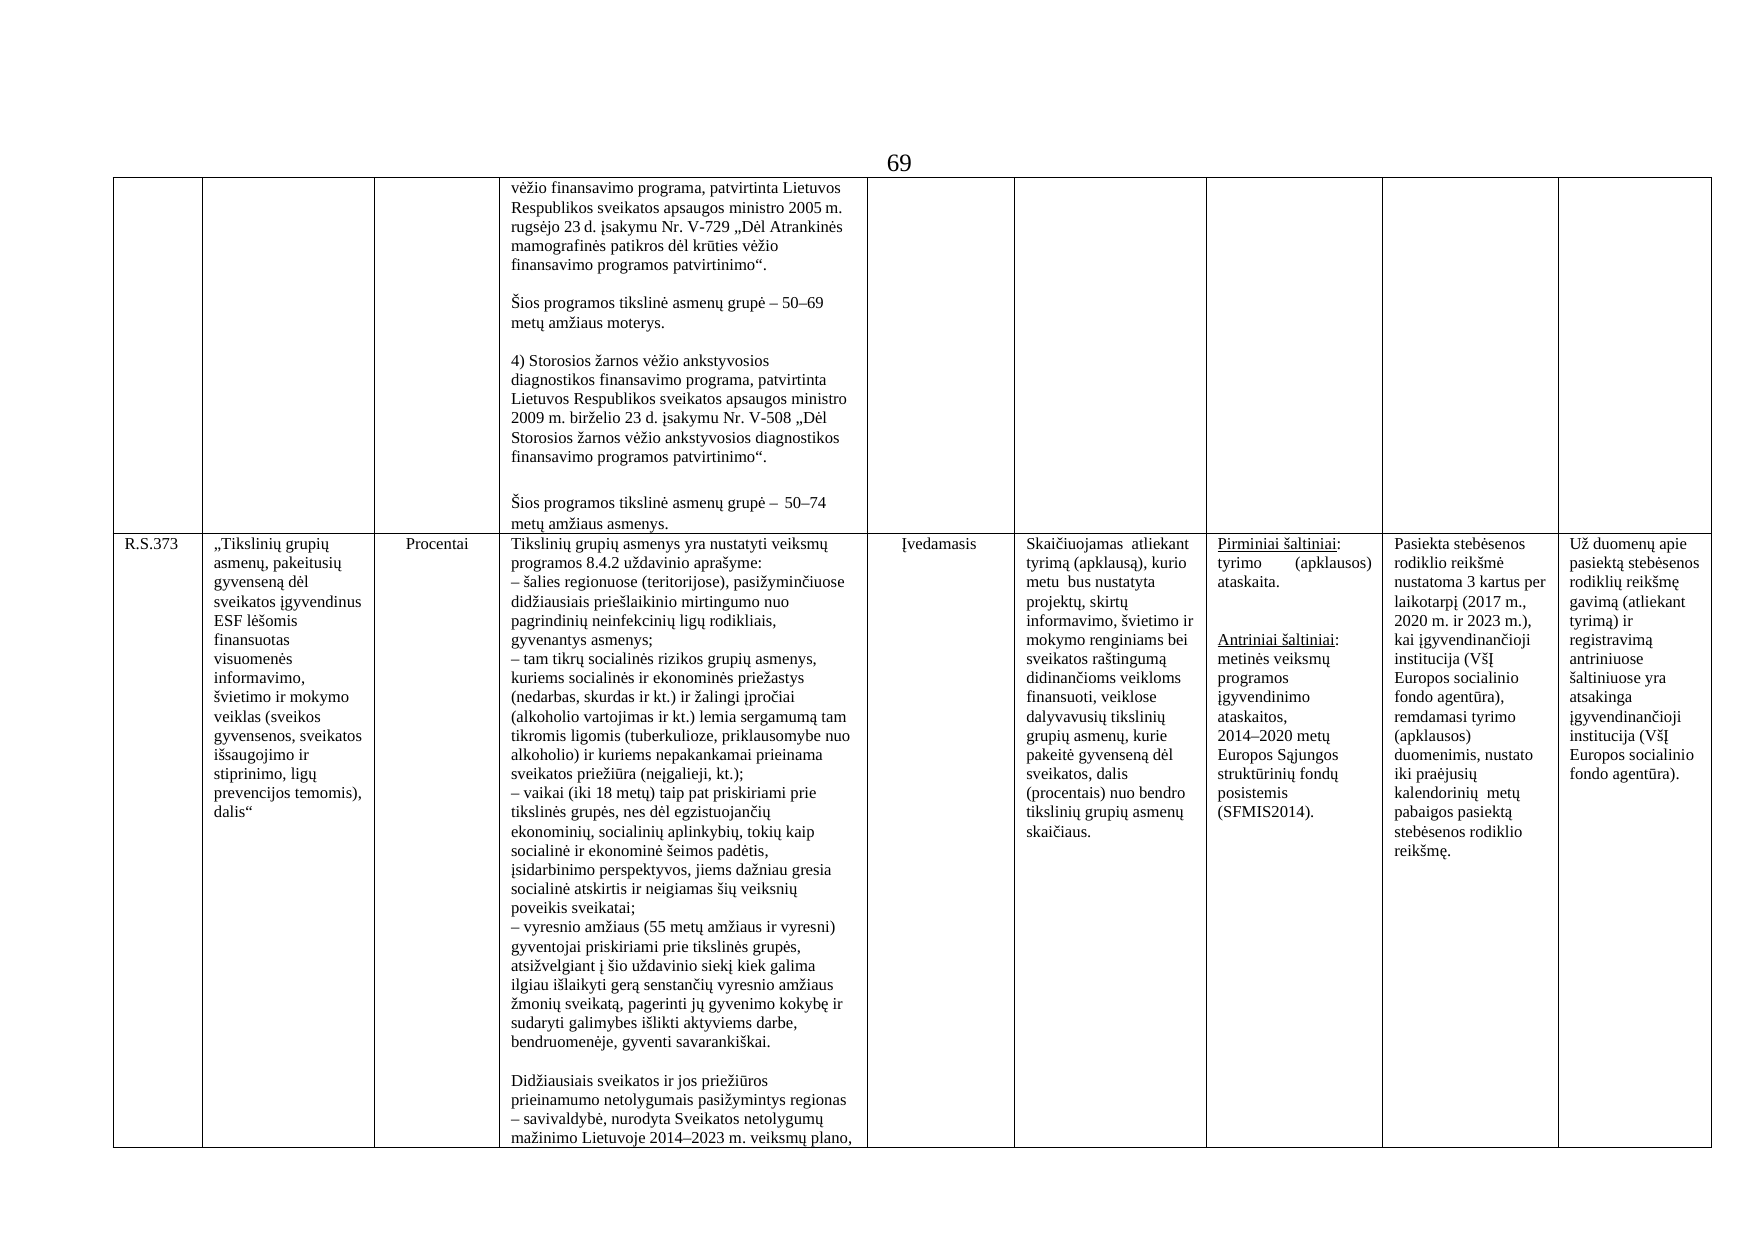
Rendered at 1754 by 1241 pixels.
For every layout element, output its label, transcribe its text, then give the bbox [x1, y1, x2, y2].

table_cell R.S.373 [114, 534, 202, 1147]
table_cell Pirminiai šaltiniai: tyrimo (apklausos) ataskaita. Antriniai šaltiniai: metinės veiksmų programos įgyvendinimo ataskaitos, 2014–2020 metų Europos Sąjungos struktūrinių fondų posistemis (SFMIS2014). [1207, 534, 1382, 1147]
table_cell Skaičiuojamas atliekant tyrimą (apklausą), kurio metu bus nustatyta projektų, skirtų informavimo, švietimo ir mokymo renginiams bei sveikatos raštingumą didinančioms veikloms finansuoti, veiklose dalyvavusių tikslinių grupių asmenų, kurie pakeitė gyvenseną dėl sveikatos, dalis (procentais) nuo bendro tikslinių grupių asmenų skaičiaus. [1015, 534, 1206, 1147]
table_cell [868, 178, 1014, 533]
table_cell [1383, 178, 1558, 533]
table_cell Pasiekta stebėsenos rodiklio reikšmė nustatoma 3 kartus per laikotarpį (2017 m., 2020 m. ir 2023 m.), kai įgyvendinančioji institucija (VšĮ Europos socialinio fondo agentūra), remdamasi tyrimo (apklausos) duomenimis, nustato iki praėjusių kalendorinių metų pabaigos pasiektą stebėsenos rodiklio reikšmę. [1383, 534, 1558, 1147]
table_cell [114, 178, 202, 533]
table_cell Procentai [375, 534, 499, 1147]
table_cell [375, 178, 499, 533]
table_cell Įvedamasis [868, 534, 1014, 1147]
table_cell „Tikslinių grupių asmenų, pakeitusių gyvenseną dėl sveikatos įgyvendinus ESF lėšomis finansuotas visuomenės informavimo, švietimo ir mokymo veiklas (sveikos gyvensenos, sveikatos išsaugojimo ir stiprinimo, ligų prevencijos temomis), dalis“ [203, 534, 374, 1147]
table_cell [203, 178, 374, 533]
table_cell [1207, 178, 1382, 533]
table_cell Tikslinių grupių asmenys yra nustatyti veiksmų programos 8.4.2 uždavinio aprašyme: – šalies regionuose (teritorijose), pasižyminčiuose didžiausiais priešlaikinio mirtingumo nuo pagrindinių neinfekcinių ligų rodikliais, gyvenantys asmenys; – tam tikrų socialinės rizikos grupių asmenys, kuriems socialinės ir ekonominės priežastys (nedarbas, skurdas ir kt.) ir žalingi įpročiai (alkoholio vartojimas ir kt.) lemia sergamumą tam tikromis ligomis (tuberkulioze, priklausomybe nuo alkoholio) ir kuriems nepakankamai prieinama sveikatos priežiūra (neįgalieji, kt.); – vaikai (iki 18 metų) taip pat priskiriami prie tikslinės grupės, nes dėl egzistuojančių ekonominių, socialinių aplinkybių, tokių kaip socialinė ir ekonominė šeimos padėtis, įsidarbinimo perspektyvos, jiems dažniau gresia socialinė atskirtis ir neigiamas šių veiksnių poveikis sveikatai; – vyresnio amžiaus (55 metų amžiaus ir vyresni) gyventojai priskiriami prie tikslinės grupės, atsižvelgiant į šio uždavinio siekį kiek galima ilgiau išlaikyti gerą senstančių vyresnio amžiaus žmonių sveikatą, pagerinti jų gyvenimo kokybę ir sudaryti galimybes išlikti aktyviems darbe, bendruomenėje, gyventi savarankiškai. Didžiausiais sveikatos ir jos priežiūros prieinamumo netolygumais pasižymintys regionas – savivaldybė, nurodyta Sveikatos netolygumų mažinimo Lietuvoje 2014–2023 m. veiksmų plano, [500, 534, 867, 1147]
table_cell [1559, 178, 1711, 533]
table_cell Už duomenų apie pasiektą stebėsenos rodiklių reikšmę gavimą (atliekant tyrimą) ir registravimą antriniuose šaltiniuose yra atsakinga įgyvendinančioji institucija (VšĮ Europos socialinio fondo agentūra). [1559, 534, 1711, 1147]
table_cell [1015, 178, 1206, 533]
table_cell vėžio finansavimo programa, patvirtinta Lietuvos Respublikos sveikatos apsaugos ministro 2005 m. rugsėjo 23 d. įsakymu Nr. V-729 „Dėl Atrankinės mamografinės patikros dėl krūties vėžio finansavimo programos patvirtinimo“. Šios programos tikslinė asmenų grupė – 50–69 metų amžiaus moterys. 4) Storosios žarnos vėžio ankstyvosios diagnostikos finansavimo programa, patvirtinta Lietuvos Respublikos sveikatos apsaugos ministro 2009 m. birželio 23 d. įsakymu Nr. V-508 „Dėl Storosios žarnos vėžio ankstyvosios diagnostikos finansavimo programos patvirtinimo“. Šios programos tikslinė asmenų grupė – 50–74 metų amžiaus asmenys. [500, 178, 867, 533]
